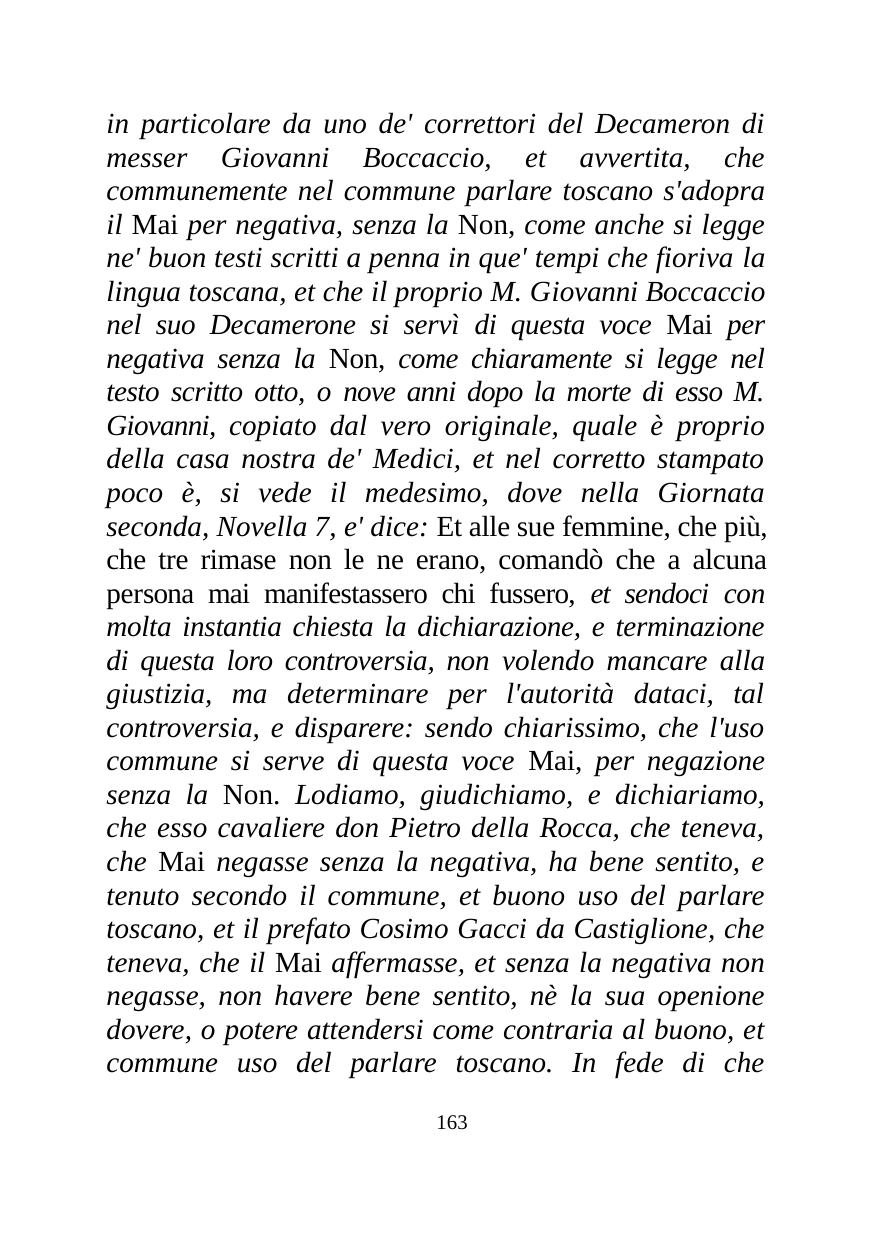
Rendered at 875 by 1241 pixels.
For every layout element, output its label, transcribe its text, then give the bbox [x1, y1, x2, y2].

text in particolare da uno de' correttori del Decameron di messer Giovanni Boccaccio, et avvertita, che communemente nel commune parlare toscano s'adopra il Mai per negativa, senza la Non, come anche si legge ne' buon testi scritti a penna in que' tempi che fioriva la lingua toscana, et che il proprio M. Giovanni Boccaccio nel suo Decamerone si servì di questa voce Mai per negativa senza la Non, come chiaramente si legge nel testo scritto otto, o nove anni dopo la morte di esso M. Giovanni, copiato dal vero originale, quale è proprio della casa nostra de' Medici, et nel corretto stampato poco è, si vede il medesimo, dove nella Giornata seconda, Novella 7, e' dice: Et alle sue femmine, che più, che tre rimase non le ne erano, comandò che a alcuna persona mai manifestassero chi fussero, et sendoci con molta instantia chiesta la dichiarazione, e terminazione di questa loro controversia, non volendo mancare alla giustizia, ma determinare per l'autorità dataci, tal controversia, e disparere: sendo chiarissimo, che l'uso commune si serve di questa voce Mai, per negazione senza la Non. Lodiamo, giudichiamo, e dichiariamo, che esso cavaliere don Pietro della Rocca, che teneva, che Mai negasse senza la negativa, ha bene sentito, e tenuto secondo il commune, et buono uso del parlare toscano, et il prefato Cosimo Gacci da Castiglione, che teneva, che il Mai affermasse, et senza la negativa non negasse, non havere bene sentito, nè la sua openione dovere, o potere attendersi come contraria al buono, et commune uso del parlare toscano. In fede di che [106, 106, 768, 1079]
